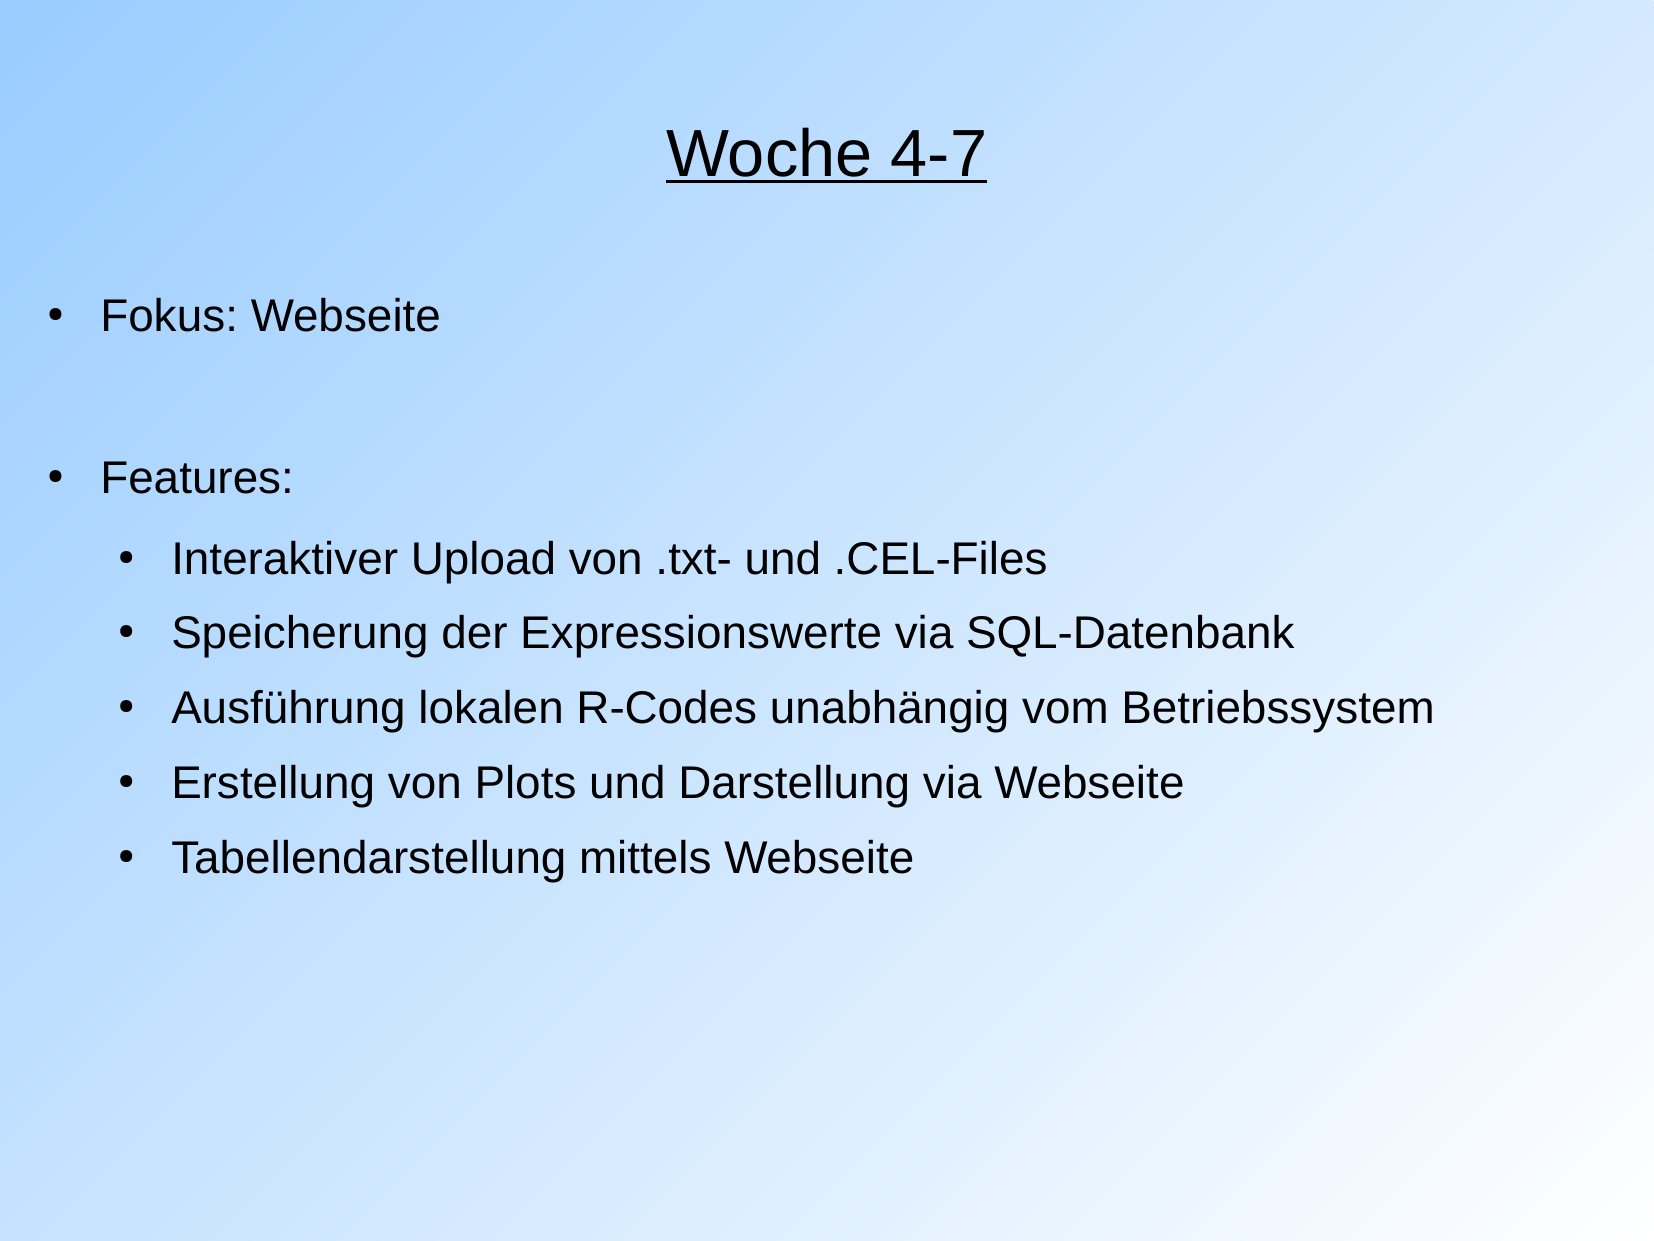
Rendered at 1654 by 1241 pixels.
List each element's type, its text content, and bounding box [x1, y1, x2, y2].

title Woche 4-7 [82, 49, 1571, 257]
list Fokus: Webseite Features: Interaktiver Upload von .txt- und .CEL-Files Speicherung der Expressionswerte via SQL-Datenbank Ausführung lokalen R-Codes unabhängig vom Betriebssystem Erstellung von Plots und Darstellung via Webseite Tabellendarstellung mittels Webseite [29, 290, 1654, 1152]
